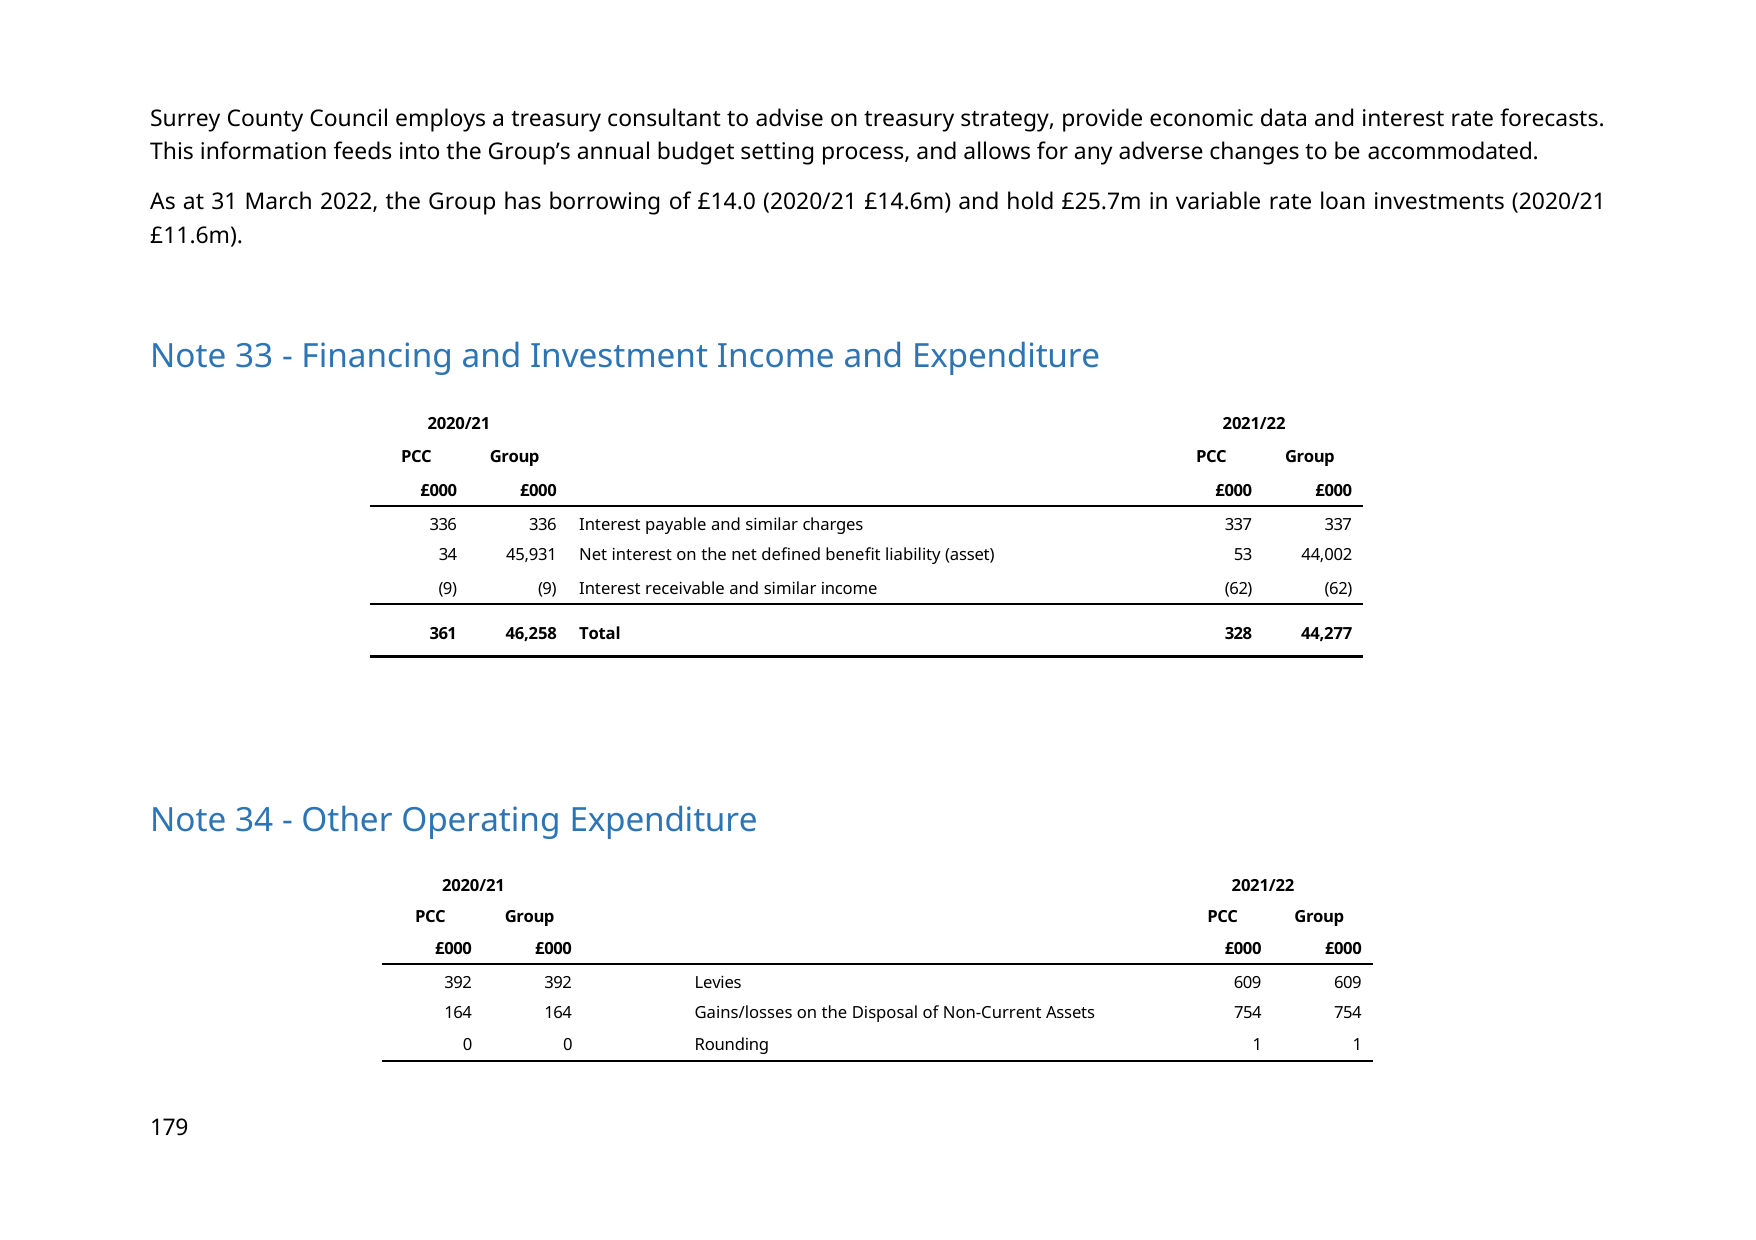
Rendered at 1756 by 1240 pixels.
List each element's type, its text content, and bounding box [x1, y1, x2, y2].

table_header 2020/21 [370, 412, 568, 438]
table_cell Gains/losses on the Disposal of Non-Current Assets [633, 995, 1167, 1027]
table_cell 754 [1278, 995, 1372, 1027]
table_cell 328 [1124, 605, 1269, 655]
table_cell Levies [633, 965, 1167, 994]
table_cell £000 [1124, 471, 1269, 505]
table_cell PCC [1167, 899, 1278, 930]
table_cell Group [1269, 438, 1363, 471]
table_cell Group [488, 899, 633, 930]
table_cell £000 [382, 930, 488, 963]
table_cell 392 [488, 965, 633, 994]
table_cell [633, 930, 1167, 963]
table_cell 609 [1167, 965, 1278, 994]
table_cell 0 [488, 1027, 633, 1059]
table_cell 361 [370, 605, 473, 655]
table_cell Interest payable and similar charges [568, 507, 1124, 537]
table_header [633, 873, 1167, 899]
table_cell 336 [473, 507, 568, 537]
table_header 2020/21 [382, 873, 633, 899]
subtitle Note 34 - Other Operating Expenditure [150, 796, 1722, 841]
table_cell 337 [1269, 507, 1363, 537]
table_cell Group [1278, 899, 1372, 930]
table_cell 44,277 [1269, 605, 1363, 655]
table_cell 164 [382, 995, 488, 1027]
table_cell 45,931 [473, 537, 568, 570]
table_cell PCC [370, 438, 473, 471]
table_cell Interest receivable and similar income [568, 570, 1124, 603]
table_cell £000 [1167, 930, 1278, 963]
table_cell 46,258 [473, 605, 568, 655]
table_cell 0 [382, 1027, 488, 1059]
table_cell 34 [370, 537, 473, 570]
subtitle Note 33 - Financing and Investment Income and Expenditure [150, 332, 1722, 378]
table_cell £000 [1269, 471, 1363, 505]
table_cell [633, 899, 1167, 930]
table_cell Net interest on the net defined benefit liability (asset) [568, 537, 1124, 570]
table_cell Rounding [633, 1027, 1167, 1059]
table_cell £000 [370, 471, 473, 505]
table_cell [568, 438, 1124, 471]
table_cell 337 [1124, 507, 1269, 537]
table_cell (62) [1269, 570, 1363, 603]
table_cell PCC [1124, 438, 1269, 471]
table_header 2021/22 [1167, 873, 1372, 899]
table_header 2021/22 [1124, 412, 1363, 438]
table_cell 53 [1124, 537, 1269, 570]
table_cell Total [568, 605, 1124, 655]
table_cell 336 [370, 507, 473, 537]
table_cell [568, 471, 1124, 505]
table_cell 1 [1167, 1027, 1278, 1059]
table_cell (9) [370, 570, 473, 603]
table_cell £000 [473, 471, 568, 505]
text Surrey County Council employs a treasury consultant to advise on treasury strategy, provide economic data and interest rate forecasts. This information feeds into the Group’s annual budget setting process, and allows for any adverse changes to be accommodated. [150, 101, 1606, 166]
text As at 31 March 2022, the Group has borrowing of £14.0 (2020/21 £14.6m) and hold £25.7m in variable rate loan investments (2020/21 £11.6m). [150, 185, 1606, 250]
table_cell £000 [1278, 930, 1372, 963]
table_cell 392 [382, 965, 488, 994]
table_cell 609 [1278, 965, 1372, 994]
table_header [568, 412, 1124, 438]
table_cell (62) [1124, 570, 1269, 603]
table_cell (9) [473, 570, 568, 603]
table_cell 44,002 [1269, 537, 1363, 570]
table_cell 754 [1167, 995, 1278, 1027]
table_cell £000 [488, 930, 633, 963]
table_cell Group [473, 438, 568, 471]
table_cell PCC [382, 899, 488, 930]
table_cell 164 [488, 995, 633, 1027]
table_cell 1 [1278, 1027, 1372, 1059]
